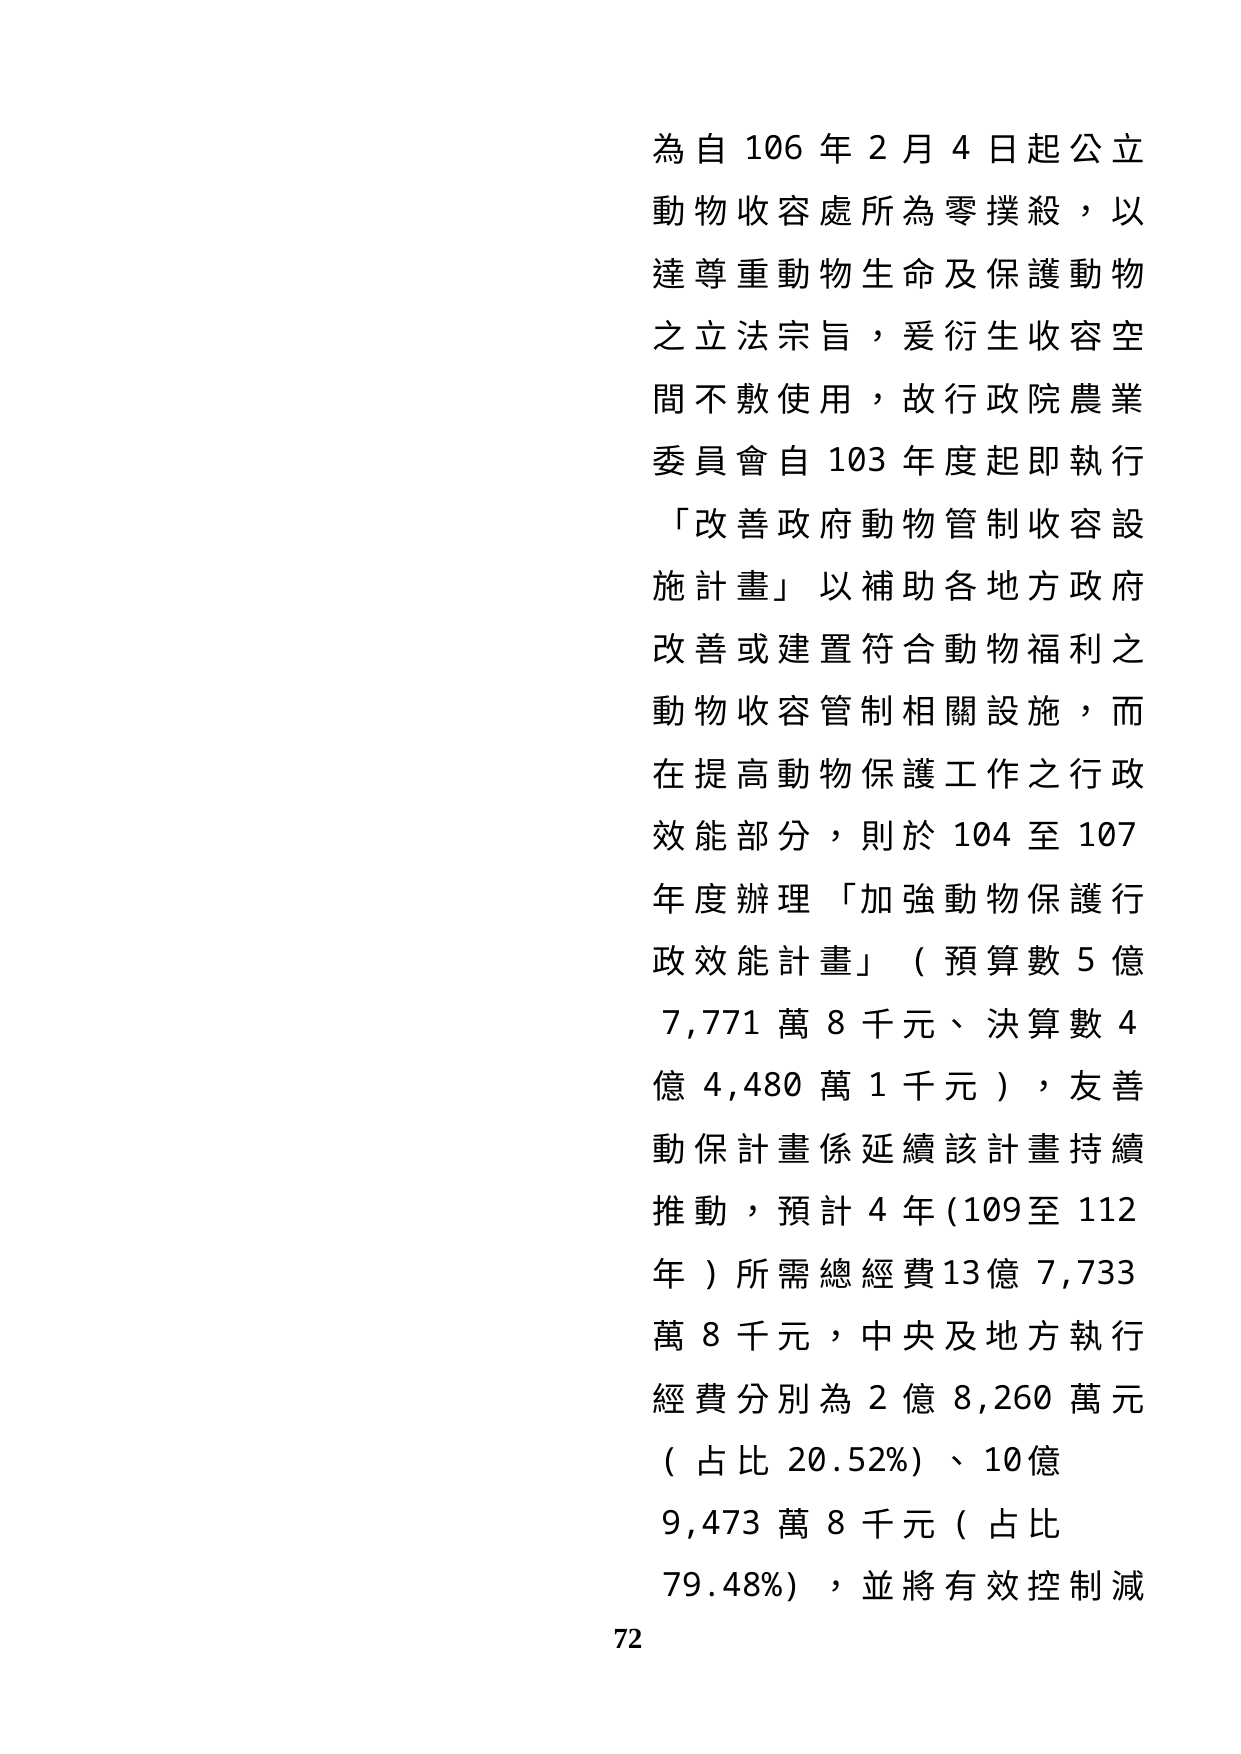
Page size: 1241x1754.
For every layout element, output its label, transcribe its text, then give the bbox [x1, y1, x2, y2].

list 為自106年2月4日起公立動物收容處所為零撲殺，以達尊重動物生命及保護動物之立法宗旨，爰衍生收容空間不敷使用，故行政院農業委員會自103年度起即執行「改善政府動物管制收容設施計畫」以補助各地方政府改善或建置符合動物福利之動物收容管制相關設施，而在提高動物保護工作之行政效能部分，則於104至107年度辦理「加強動物保護行政效能計畫」(預算數5億7,771萬8千元、決算數4億4,480萬1千元)，友善動保計畫係延續該計畫持續推動，預計4年(109至112年)所需總經費13億7,733萬8千元，中央及地方執行經費分別為2億8,260萬元(占比20.52%)、10億9,473萬8千元(占比79.48%)，並將有效控制減 [430, 105, 1148, 1605]
